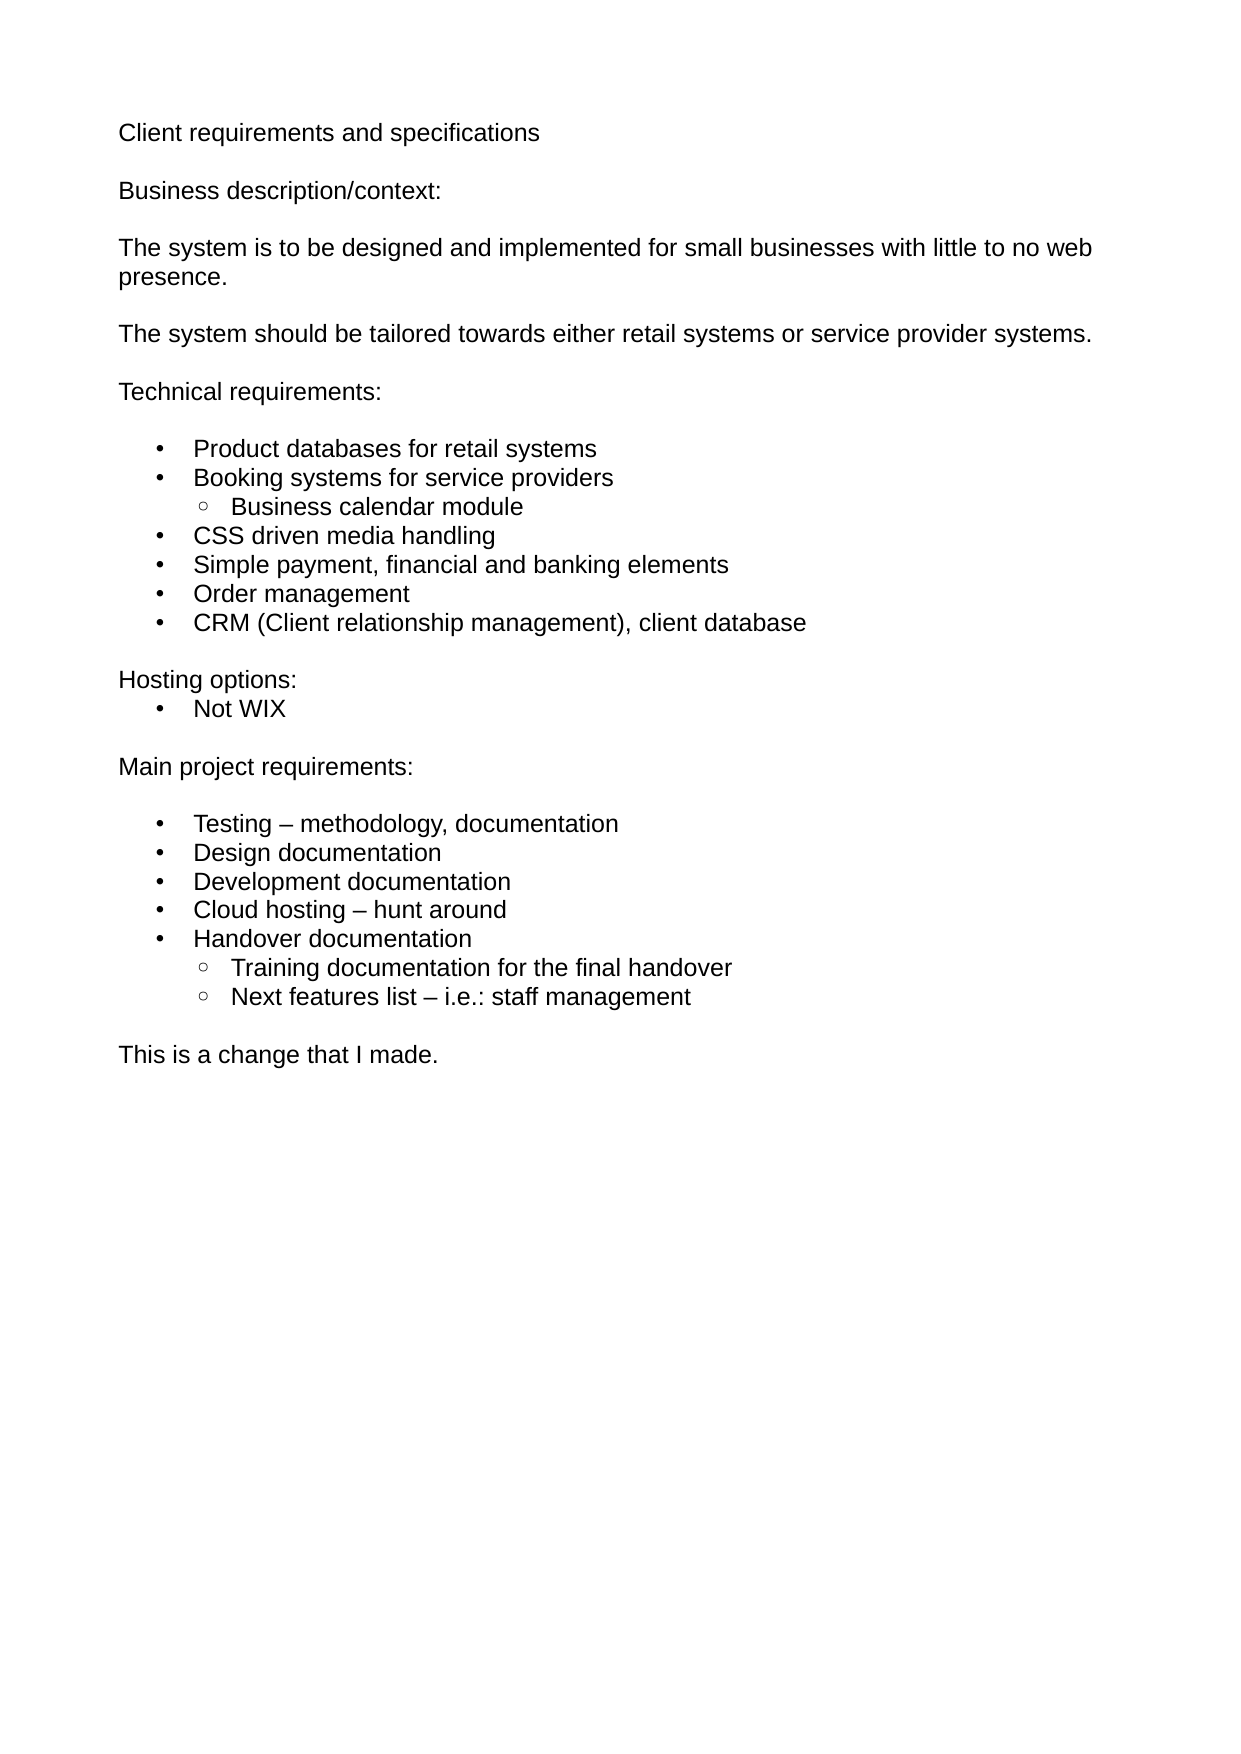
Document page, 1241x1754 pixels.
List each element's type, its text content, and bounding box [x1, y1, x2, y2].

text Hosting options: [118, 665, 1122, 694]
list Business calendar module [193, 492, 1122, 521]
list Cloud hosting – hunt around [156, 896, 1122, 924]
list Handover documentation [156, 924, 1122, 953]
text The system is to be designed and implemented for small businesses with little to no web presence. [118, 233, 1122, 291]
text Client requirements and specifications [118, 118, 1122, 147]
list Training documentation for the final handover [193, 953, 1122, 982]
list Design documentation [156, 838, 1122, 867]
list Simple payment, financial and banking elements [156, 550, 1122, 579]
text Main project requirements: [118, 751, 1122, 780]
list Product databases for retail systems [156, 434, 1122, 463]
list Development documentation [156, 867, 1122, 896]
list CSS driven media handling [156, 521, 1122, 550]
text Business description/context: [118, 176, 1122, 204]
list CRM (Client relationship management), client database [156, 607, 1122, 636]
list Next features list – i.e.: staff management [193, 982, 1122, 1011]
text This is a change that I made. [118, 1040, 1122, 1068]
list Testing – methodology, documentation [156, 809, 1122, 838]
list Booking systems for service providers [156, 463, 1122, 492]
text Technical requirements: [118, 377, 1122, 406]
list Not WIX [156, 694, 1122, 723]
text The system should be tailored towards either retail systems or service provider systems. [118, 319, 1122, 348]
list Order management [156, 579, 1122, 607]
